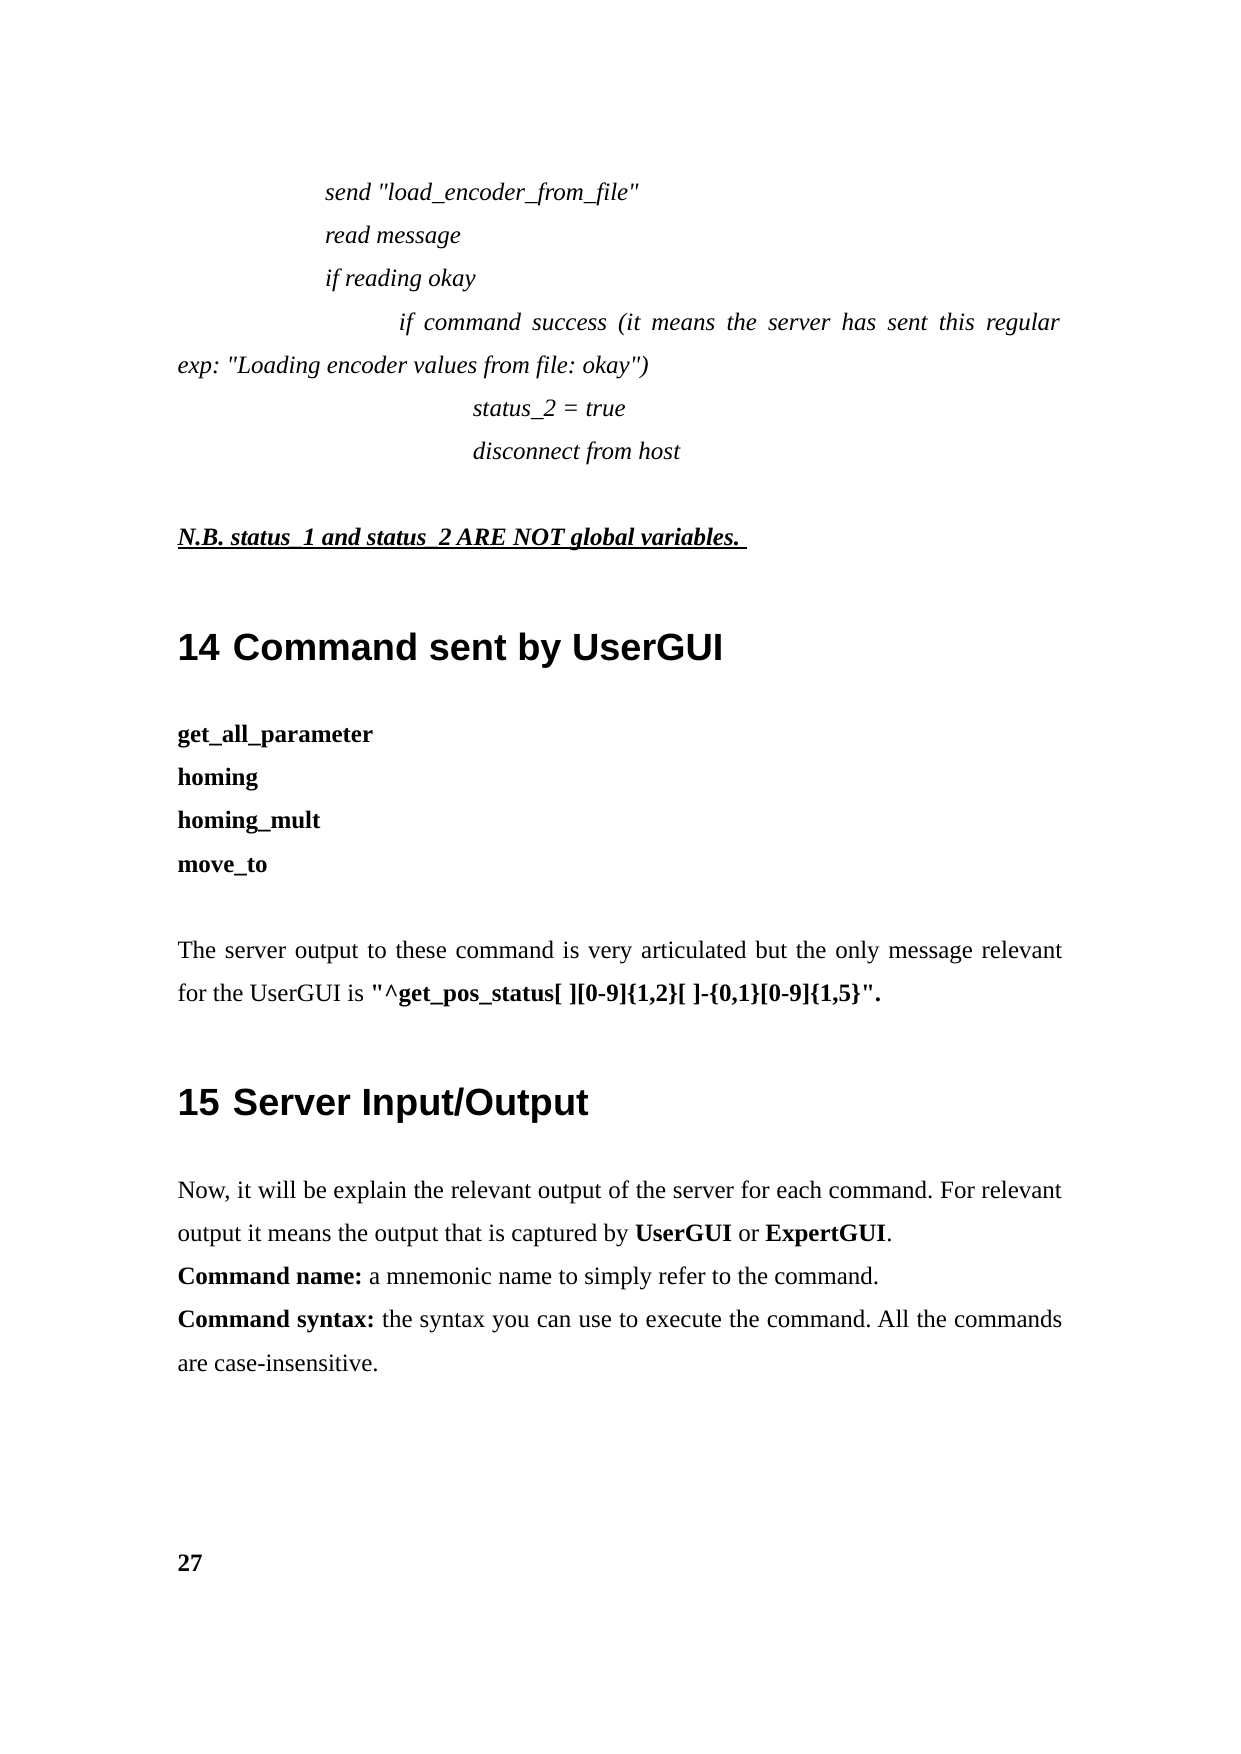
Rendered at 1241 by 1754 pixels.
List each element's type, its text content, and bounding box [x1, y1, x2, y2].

subtitle Server Input/Output [177, 1080, 1063, 1124]
text read message [177, 220, 1063, 249]
text send "load_encoder_from_file" [177, 177, 1063, 206]
text Command name: a mnemonic name to simply refer to the command. [177, 1261, 1063, 1290]
text homing_mult [177, 806, 1063, 834]
subtitle Command sent by UserGUI [177, 624, 1063, 668]
text Command syntax: the syntax you can use to execute the command. All the commands are case-insensitive. [177, 1304, 1063, 1376]
text disconnect from host [177, 436, 1063, 465]
text if command success (it means the server has sent this regular exp: "Loading encoder values from file: okay") [177, 307, 1063, 378]
text Now, it will be explain the relevant output of the server for each command. For relevant output it means the output that is captured by UserGUI or ExpertGUI. [177, 1175, 1063, 1247]
text homing [177, 762, 1063, 791]
text N.B. status_1 and status_2 ARE NOT global variables. [177, 522, 1063, 551]
text if reading okay [177, 263, 1063, 292]
text get_all_parameter [177, 719, 1063, 748]
text status_2 = true [177, 393, 1063, 422]
text move_to [177, 849, 1063, 877]
text The server output to these command is very articulated but the only message relevant for the UserGUI is "^get_pos_status[ ][0-9]{1,2}[ ]-{0,1}[0-9]{1,5}". [177, 935, 1063, 1007]
